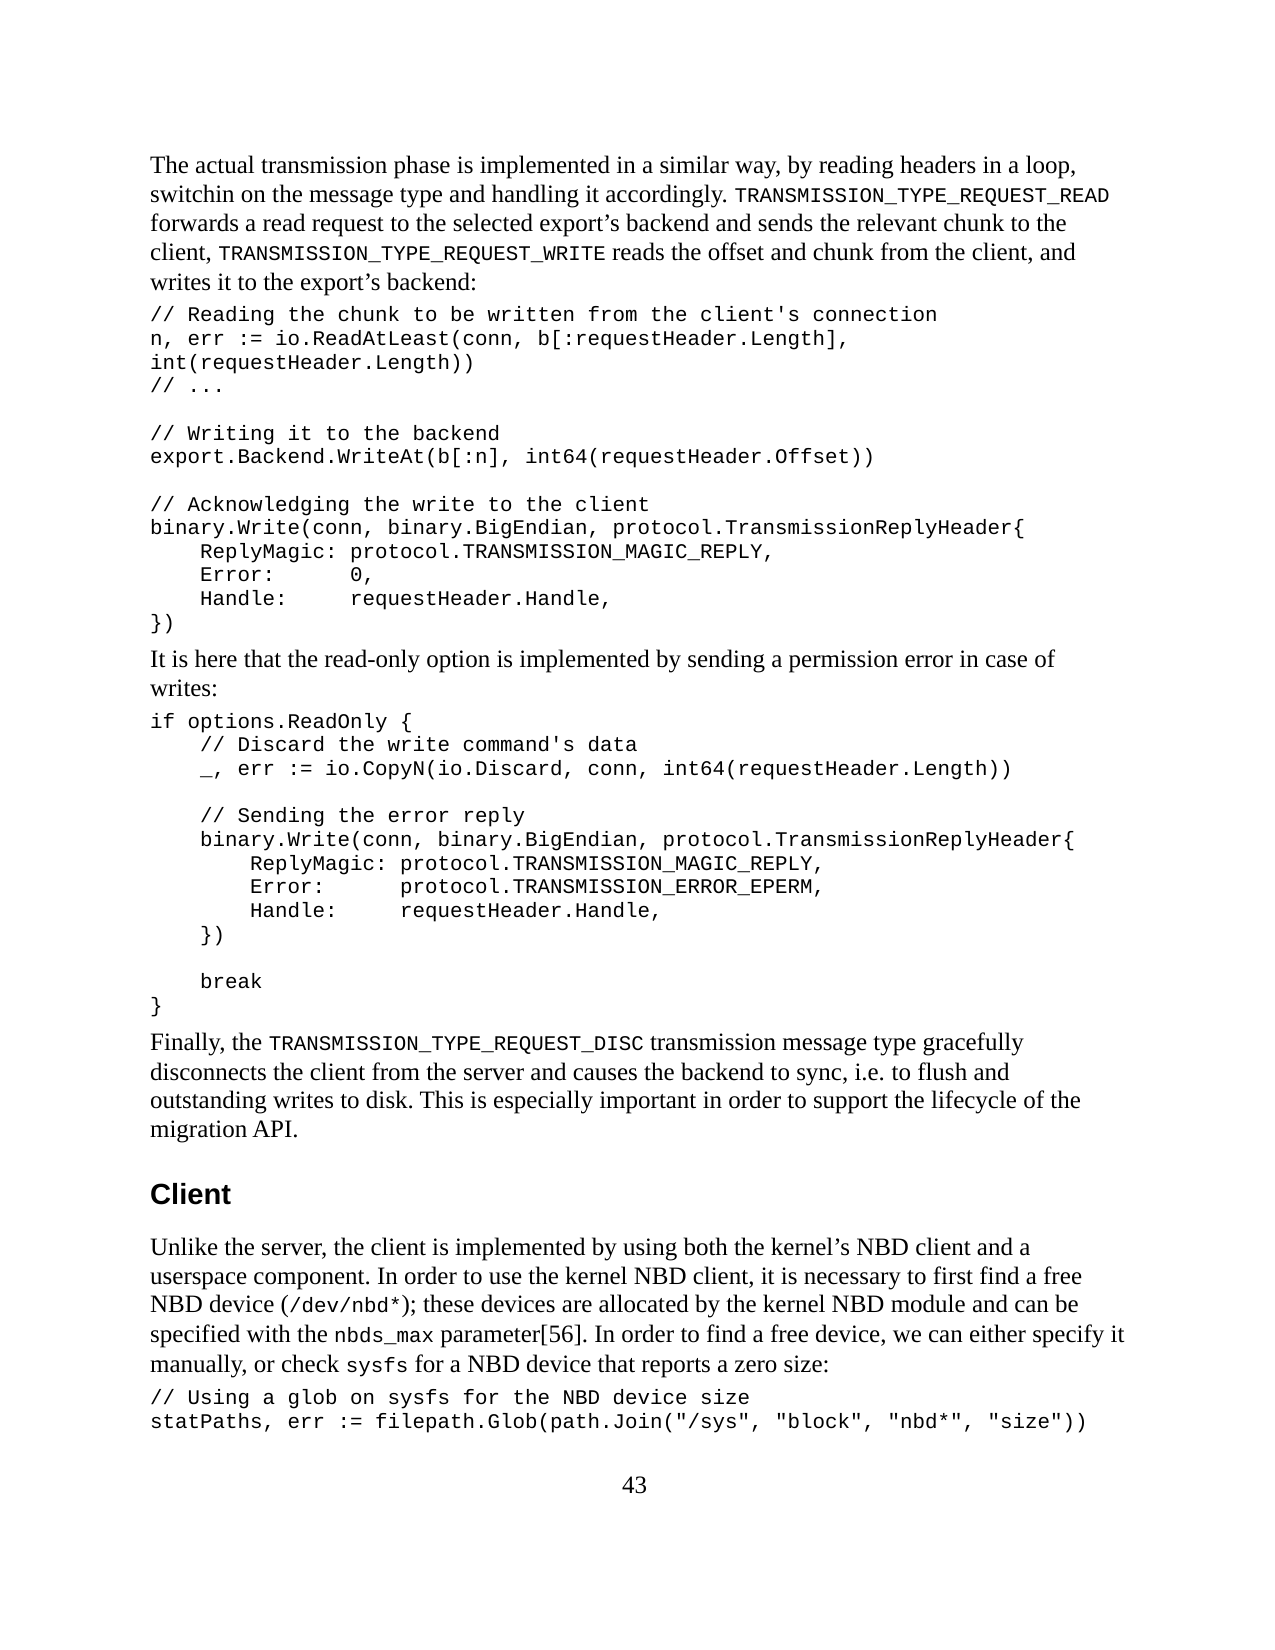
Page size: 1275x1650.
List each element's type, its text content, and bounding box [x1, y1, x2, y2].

text Error: protocol.TRANSMISSION_ERROR_EPERM, [150, 876, 1125, 900]
text // Reading the chunk to be written from the client's connection [150, 304, 1125, 328]
text Handle: requestHeader.Handle, [150, 588, 1125, 612]
text // Sending the error reply [150, 805, 1125, 829]
subtitle Client [150, 1177, 1125, 1211]
text break [150, 971, 1125, 994]
text }) [150, 612, 1125, 635]
text // Writing it to the backend [150, 423, 1125, 446]
text }) [150, 924, 1125, 947]
text } [150, 994, 1125, 1018]
text // Acknowledging the write to the client [150, 493, 1125, 517]
text // Discard the write command's data [150, 734, 1125, 758]
text _, err := io.CopyN(io.Discard, conn, int64(requestHeader.Length)) [150, 758, 1125, 782]
text export.Backend.WriteAt(b[:n], int64(requestHeader.Offset)) [150, 446, 1125, 470]
text ReplyMagic: protocol.TRANSMISSION_MAGIC_REPLY, [150, 853, 1125, 876]
text The actual transmission phase is implemented in a similar way, by reading headers in a loop, switchin on the message type and handling it accordingly. TRANSMISSION_TYPE_REQUEST_READ forwards a read request to the selected export’s backend and sends the relevant chunk to the client, TRANSMISSION_TYPE_REQUEST_WRITE reads the offset and chunk from the client, and writes it to the export’s backend: [150, 150, 1125, 295]
text // Using a glob on sysfs for the NBD device size [150, 1387, 1125, 1411]
text Unlike the server, the client is implemented by using both the kernel’s NBD client and a userspace component. In order to use the kernel NBD client, it is necessary to first find a free NBD device (/dev/nbd*); these devices are allocated by the kernel NBD module and can be specified with the nbds_max parameter[56]. In order to find a free device, we can either specify it manually, or check sysfs for a NBD device that reports a zero size: [150, 1232, 1125, 1378]
text binary.Write(conn, binary.BigEndian, protocol.TransmissionReplyHeader{ [150, 517, 1125, 541]
text It is here that the read-only option is implemented by sending a permission error in case of writes: [150, 644, 1125, 702]
text Handle: requestHeader.Handle, [150, 900, 1125, 924]
text Error: 0, [150, 564, 1125, 588]
text n, err := io.ReadAtLeast(conn, b[:requestHeader.Length], int(requestHeader.Length)) [150, 328, 1125, 375]
text binary.Write(conn, binary.BigEndian, protocol.TransmissionReplyHeader{ [150, 829, 1125, 853]
text ReplyMagic: protocol.TRANSMISSION_MAGIC_REPLY, [150, 541, 1125, 564]
text Finally, the TRANSMISSION_TYPE_REQUEST_DISC transmission message type gracefully disconnects the client from the server and causes the backend to sync, i.e. to flush and outstanding writes to disk. This is especially important in order to support the lifecycle of the migration API. [150, 1027, 1125, 1143]
text if options.ReadOnly { [150, 711, 1125, 734]
text // ... [150, 375, 1125, 399]
text statPaths, err := filepath.Glob(path.Join("/sys", "block", "nbd*", "size")) [150, 1411, 1125, 1434]
